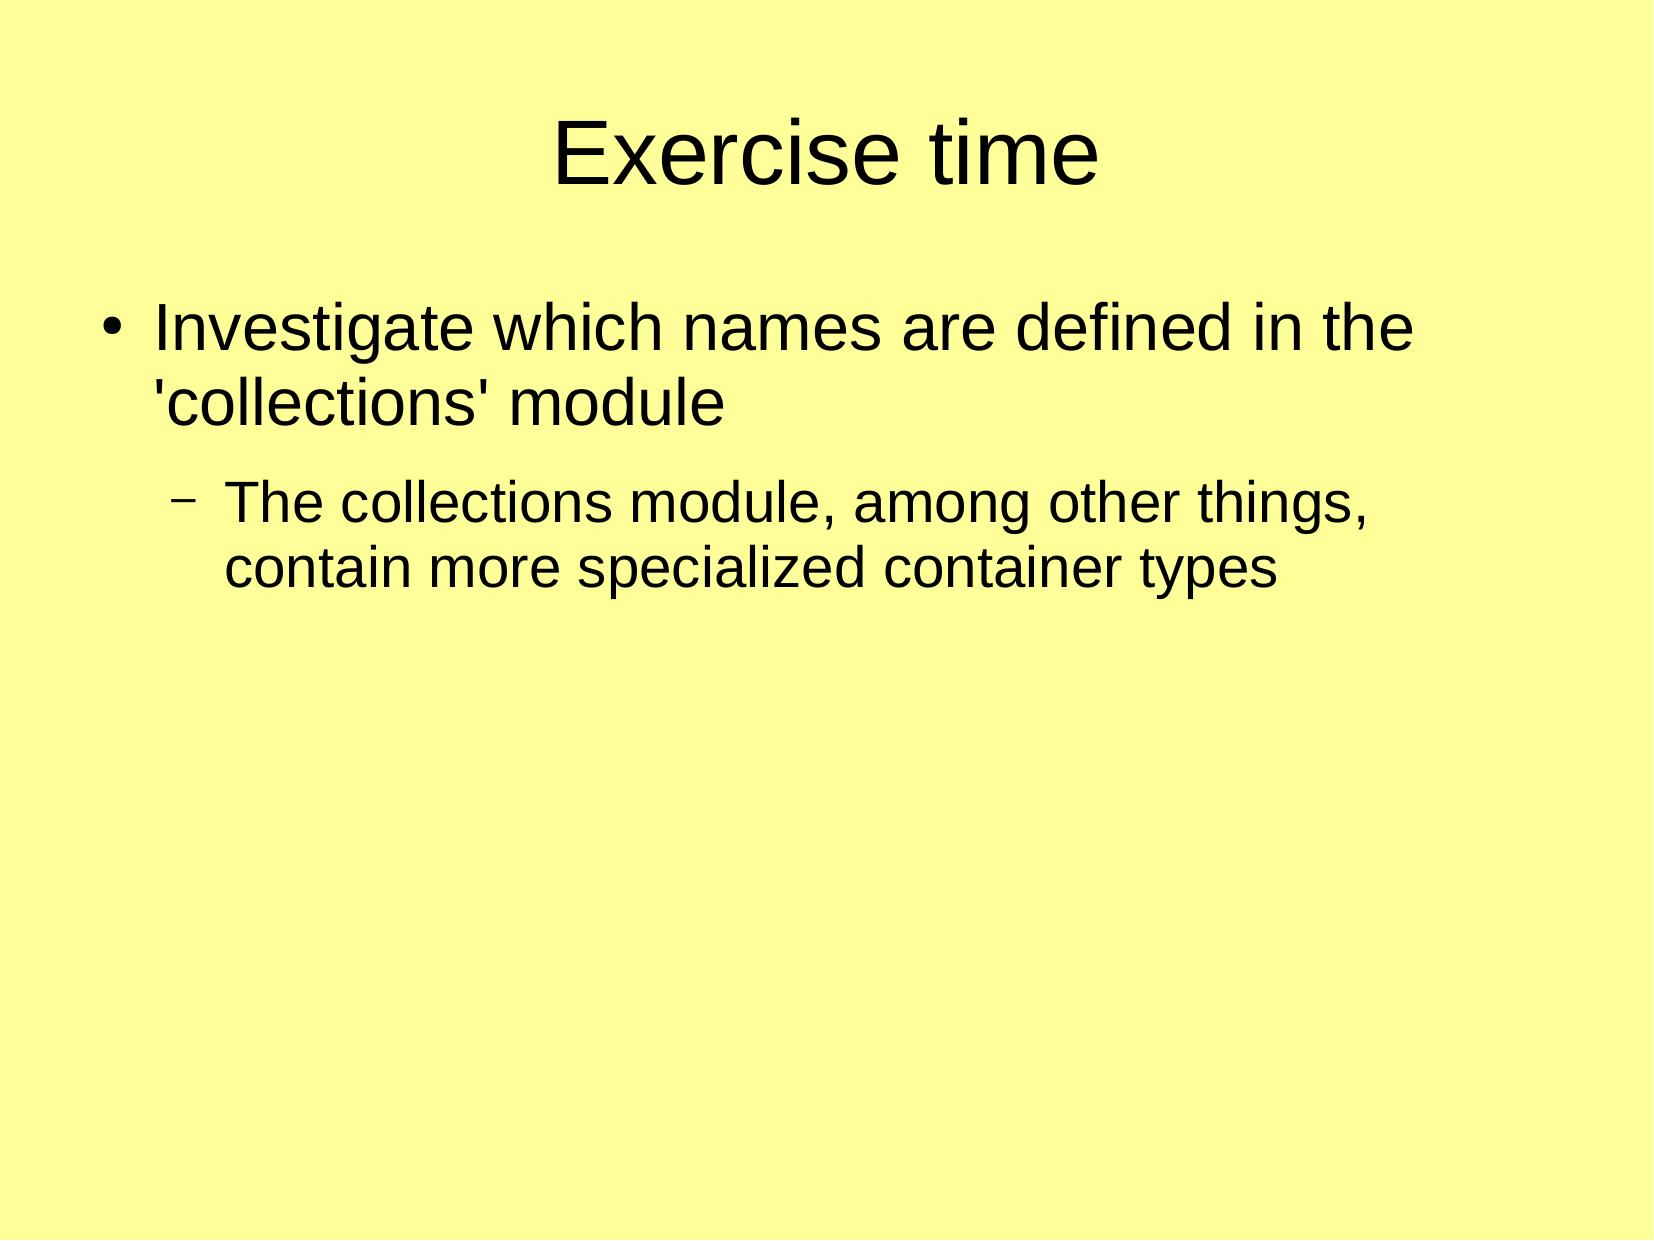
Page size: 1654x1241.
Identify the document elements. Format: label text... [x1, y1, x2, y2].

list Investigate which names are defined in the 'collections' module The collections module, among other things, contain more specialized container types [82, 290, 1571, 1010]
title Exercise time [82, 49, 1571, 257]
